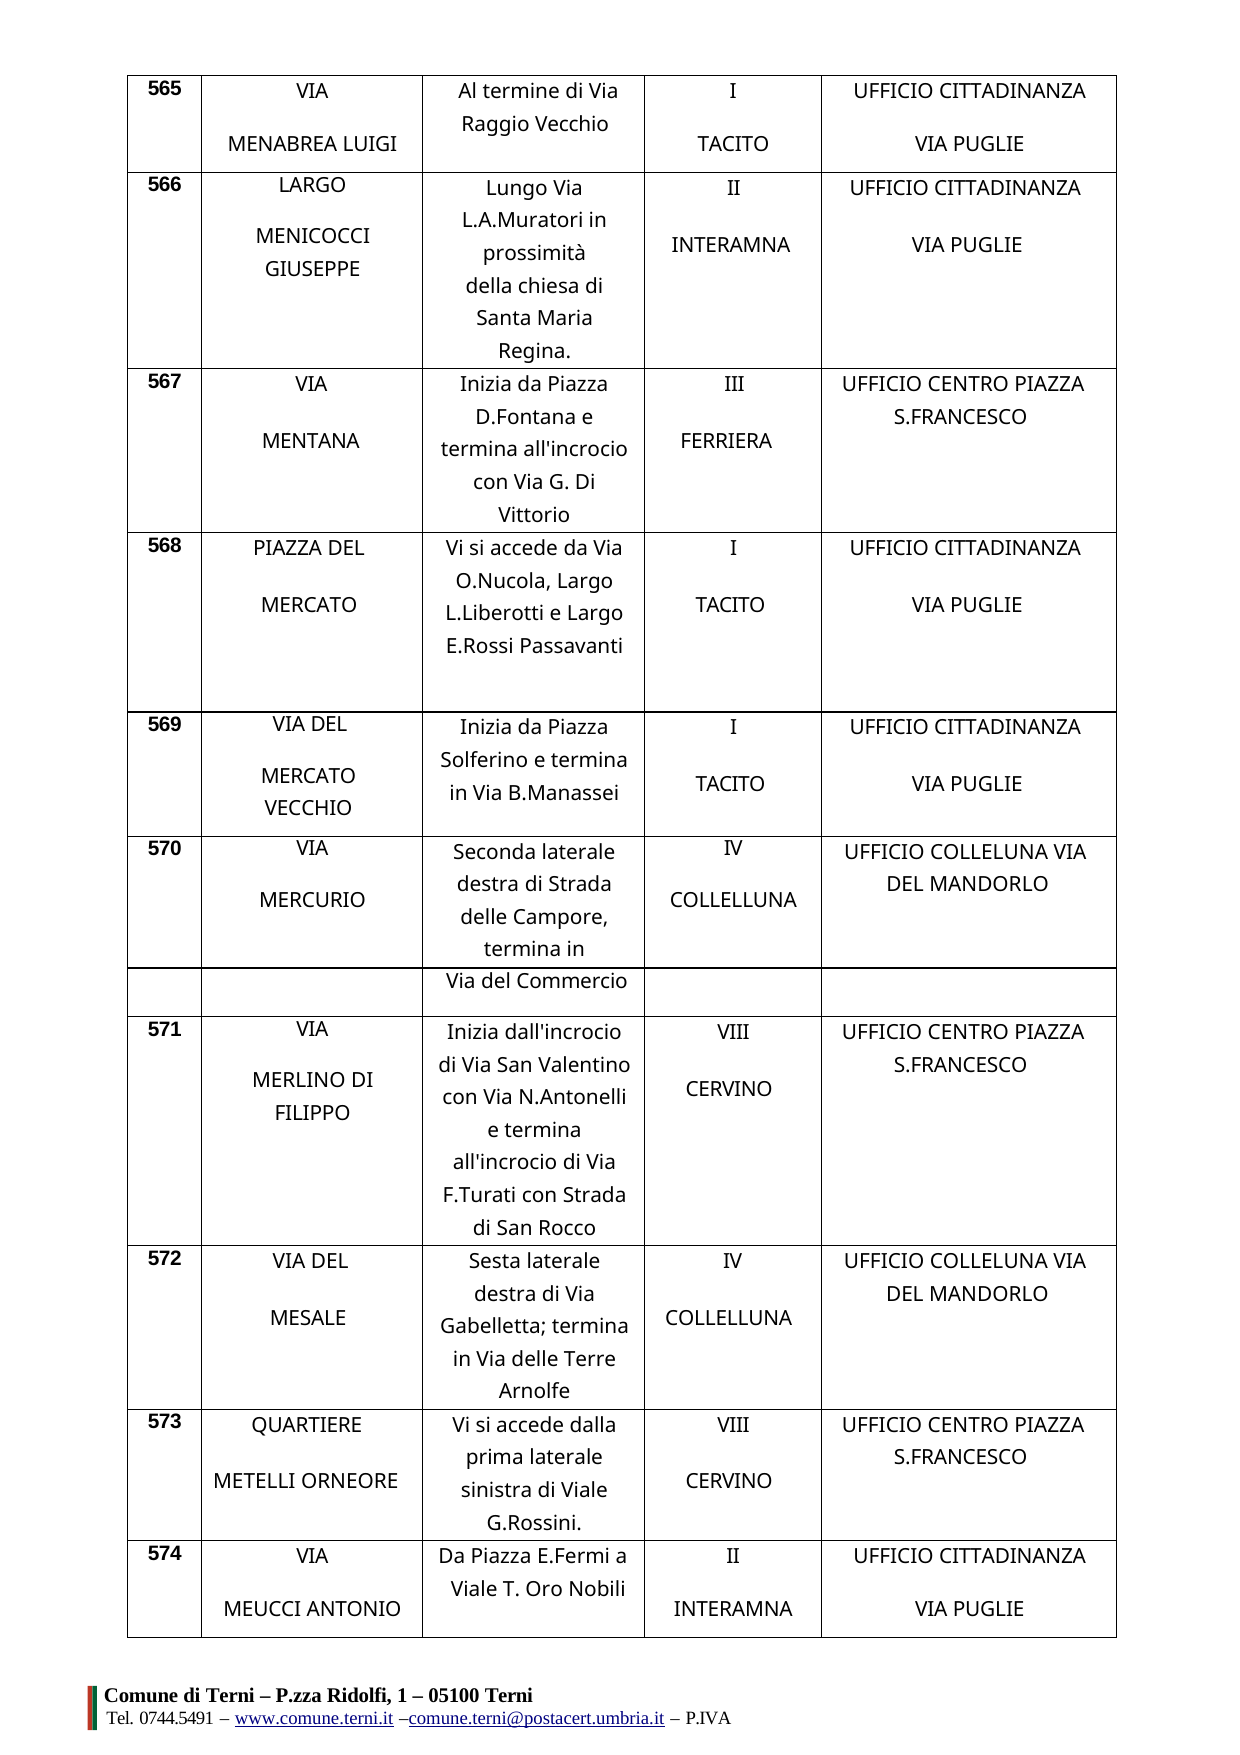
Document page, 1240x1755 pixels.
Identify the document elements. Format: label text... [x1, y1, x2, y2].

table_cell UFFICIO COLLELUNA VIA DEL MANDORLO [822, 837, 1116, 967]
table_cell Inizia da Piazza D.Fontana e termina all'incrocio con Via G. Di Vittorio [423, 369, 644, 532]
table_cell VIII CERVINO [645, 1017, 821, 1245]
table_cell IV COLLELLUNA [645, 837, 821, 967]
table_cell Inizia dall'incrocio di Via San Valentino con Via N.Antonelli e termina all'incrocio di Via F.Turati con Strada di San Rocco [423, 1017, 644, 1245]
table_cell I TACITO [645, 76, 821, 172]
table_cell 568 [128, 533, 201, 711]
table_cell 567 [128, 369, 201, 532]
table_cell VIA MENTANA [202, 369, 422, 532]
table_header Via del Commercio [423, 969, 644, 1016]
table_cell I TACITO [645, 713, 821, 836]
table_header [202, 969, 422, 1016]
table_cell I TACITO [645, 533, 821, 711]
table_cell UFFICIO CITTADINANZA VIA PUGLIE [822, 1541, 1116, 1637]
table_cell QUARTIERE METELLI ORNEORE [202, 1410, 422, 1540]
table_cell III FERRIERA [645, 369, 821, 532]
table_cell UFFICIO CITTADINANZA VIA PUGLIE [822, 173, 1116, 368]
table_cell 570 [128, 837, 201, 967]
table_cell UFFICIO CENTRO PIAZZA S.FRANCESCO [822, 369, 1116, 532]
table_cell Inizia da Piazza Solferino e termina in Via B.Manassei [423, 713, 644, 836]
table_cell UFFICIO CITTADINANZA VIA PUGLIE [822, 76, 1116, 172]
table_cell Da Piazza E.Fermi a Viale T. Oro Nobili [423, 1541, 644, 1637]
table_cell 569 [128, 713, 201, 836]
table_cell II INTERAMNA [645, 173, 821, 368]
table_cell IV COLLELLUNA [645, 1246, 821, 1409]
table_cell VIA DEL MESALE [202, 1246, 422, 1409]
table_header [822, 969, 1116, 1016]
table_cell Lungo Via L.A.Muratori in prossimità della chiesa di Santa Maria Regina. [423, 173, 644, 368]
table_cell Vi si accede dalla prima laterale sinistra di Viale G.Rossini. [423, 1410, 644, 1540]
table_cell Vi si accede da Via O.Nucola, Largo L.Liberotti e Largo E.Rossi Passavanti [423, 533, 644, 711]
table_cell VIA MERCURIO [202, 837, 422, 967]
table_cell 572 [128, 1246, 201, 1409]
table_cell 565 [128, 76, 201, 172]
table_cell 574 [128, 1541, 201, 1637]
table_cell 573 [128, 1410, 201, 1540]
table_cell UFFICIO COLLELUNA VIA DEL MANDORLO [822, 1246, 1116, 1409]
table_header [128, 969, 201, 1016]
table_cell VIII CERVINO [645, 1410, 821, 1540]
table_cell VIA MENABREA LUIGI [202, 76, 422, 172]
table_cell Sesta laterale destra di Via Gabelletta; termina in Via delle Terre Arnolfe [423, 1246, 644, 1409]
table_cell UFFICIO CITTADINANZA VIA PUGLIE [822, 713, 1116, 836]
table_cell UFFICIO CENTRO PIAZZA S.FRANCESCO [822, 1410, 1116, 1540]
table_header [645, 969, 821, 1016]
table_cell UFFICIO CITTADINANZA VIA PUGLIE [822, 533, 1116, 711]
table_cell VIA MERLINO DI FILIPPO [202, 1017, 422, 1245]
table_cell 571 [128, 1017, 201, 1245]
table_cell 566 [128, 173, 201, 368]
table_cell II INTERAMNA [645, 1541, 821, 1637]
table_cell UFFICIO CENTRO PIAZZA S.FRANCESCO [822, 1017, 1116, 1245]
table_cell LARGO MENICOCCI GIUSEPPE [202, 173, 422, 368]
table_cell PIAZZA DEL MERCATO [202, 533, 422, 711]
table_cell VIA MEUCCI ANTONIO [202, 1541, 422, 1637]
table_cell Al termine di Via Raggio Vecchio [423, 76, 644, 172]
table_cell VIA DEL MERCATO VECCHIO [202, 713, 422, 836]
table_cell Seconda laterale destra di Strada delle Campore, termina in [423, 837, 644, 967]
